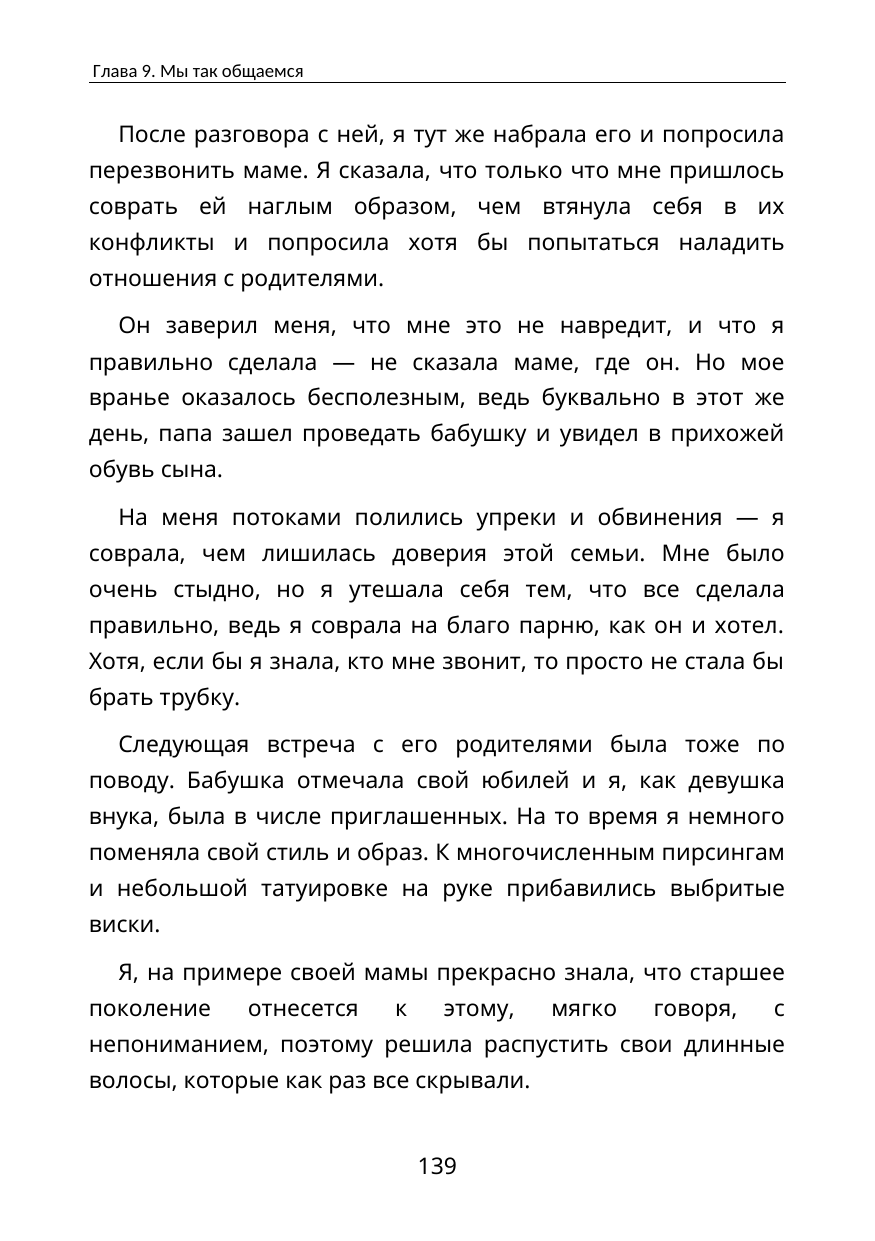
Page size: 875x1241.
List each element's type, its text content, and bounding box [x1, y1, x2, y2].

text Следующая встреча с его родителями была тоже по поводу. Бабушка отмечала свой юбилей и я, как девушка внука, была в числе приглашенных. На то время я немного поменяла свой стиль и образ. К многочисленным пирсингам и небольшой татуировке на руке прибавились выбритые виски. [88, 728, 786, 939]
text На меня потоками полились упреки и обвинения — я соврала, чем лишилась доверия этой семьи. Мне было очень стыдно, но я утешала себя тем, что все сделала правильно, ведь я соврала на благо парню, как он и хотел. Хотя, если бы я знала, кто мне звонит, то просто не стала бы брать трубку. [88, 501, 786, 712]
text Он заверил меня, что мне это не навредит, и что я правильно сделала — не сказала маме, где он. Но мое вранье оказалось бесполезным, ведь буквально в этот же день, папа зашел проведать бабушку и увидел в прихожей обувь сына. [88, 309, 786, 484]
text Я, на примере своей мамы прекрасно знала, что старшее поколение отнесется к этому, мягко говоря, с непониманием, поэтому решила распустить свои длинные волосы, которые как раз все скрывали. [88, 956, 786, 1095]
text После разговора с ней, я тут же набрала его и попросила перезвонить маме. Я сказала, что только что мне пришлось соврать ей наглым образом, чем втянула себя в их конфликты и попросила хотя бы попытаться наладить отношения с родителями. [88, 118, 786, 293]
